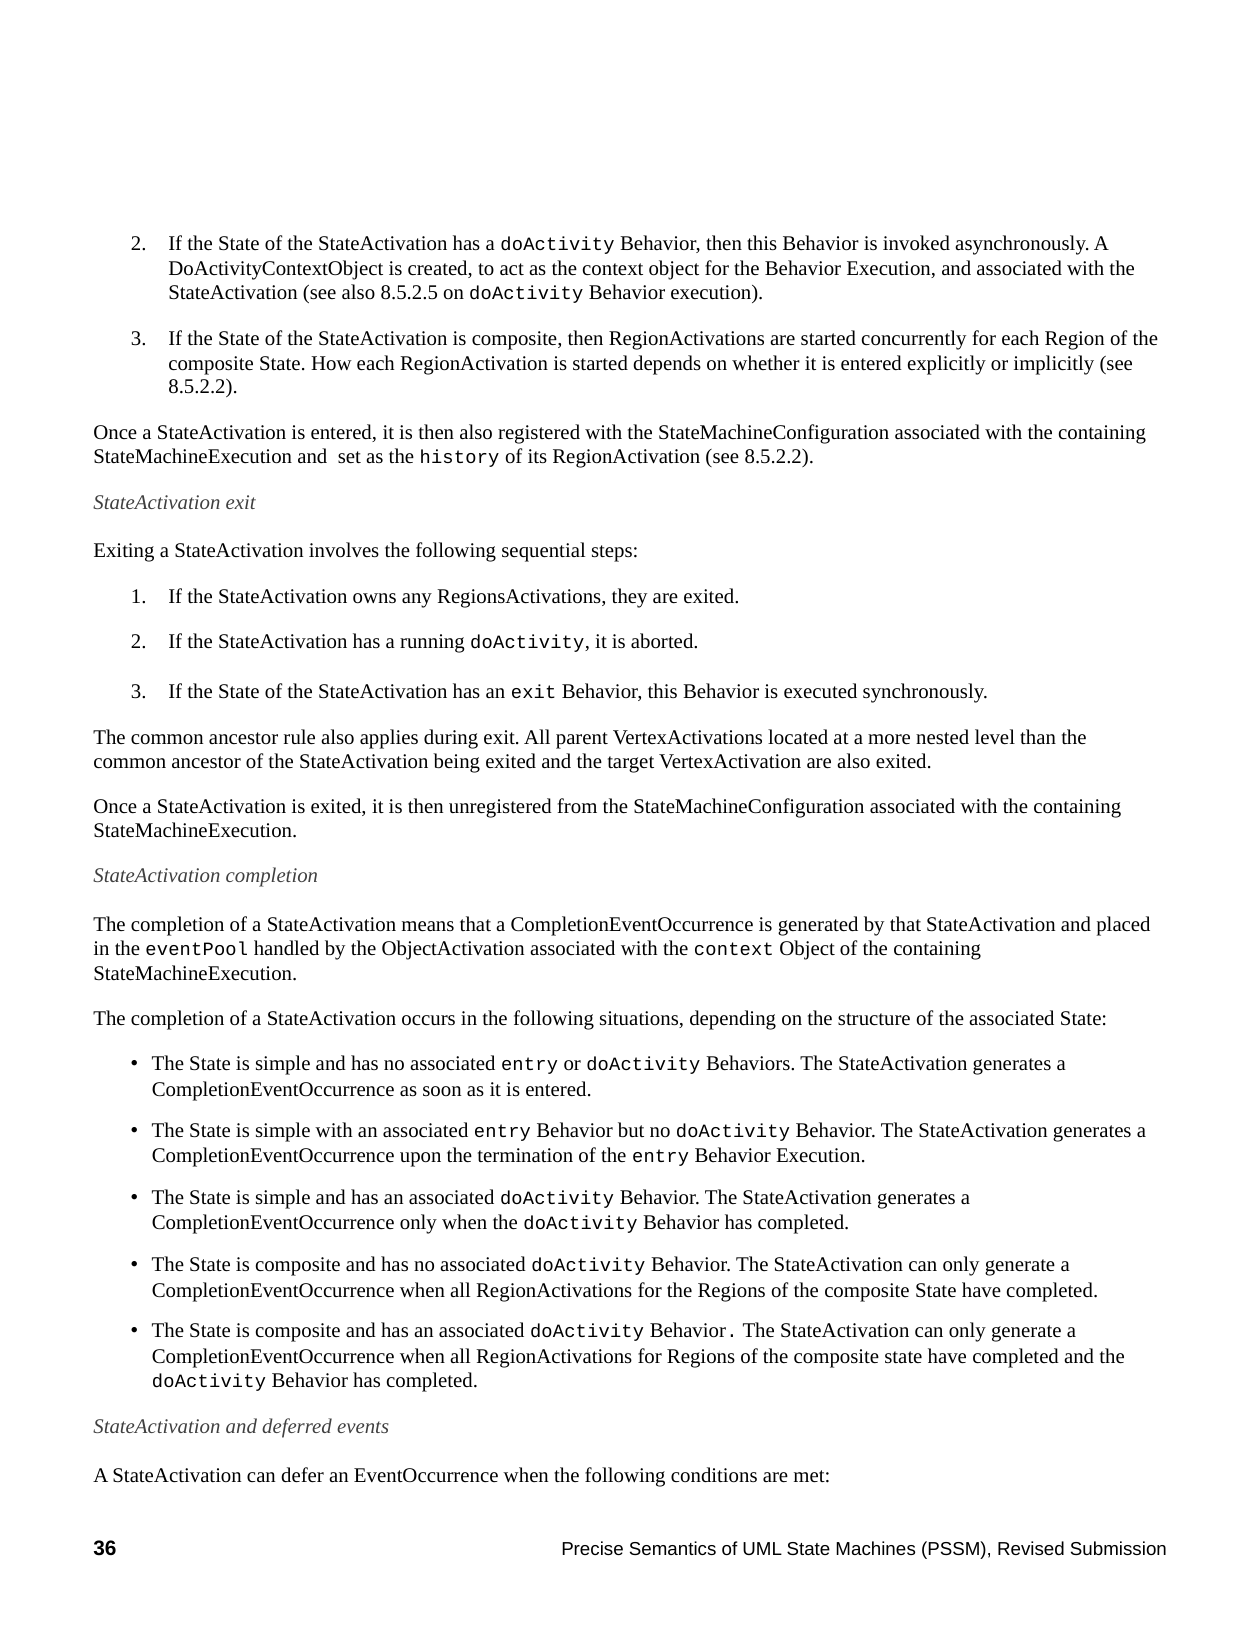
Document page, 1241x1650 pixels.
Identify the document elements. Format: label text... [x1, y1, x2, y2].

text Once a StateActivation is entered, it is then also registered with the StateMachineConfiguration associated with the containing StateMachineExecution and set as the history of its RegionActivation (see 8.5.2.2). [93, 419, 1164, 469]
list The State is composite and has no associated doActivity Behavior. The StateActivation can only generate a CompletionEventOccurrence when all RegionActivations for the Regions of the composite State have completed. [131, 1252, 1164, 1302]
subtitle StateActivation exit [93, 490, 1164, 514]
list If the StateActivation owns any RegionsActivations, they are exited. [131, 583, 1164, 608]
text The common ancestor rule also applies during exit. All parent VertexActivations located at a more nested level than the common ancestor of the StateActivation being exited and the target VertexActivation are also exited. [93, 725, 1164, 773]
text A StateActivation can defer an EventOccurrence when the following conditions are met: [93, 1463, 1164, 1487]
list If the State of the StateActivation is composite, then RegionActivations are started concurrently for each Region of the composite State. How each RegionActivation is started depends on whether it is entered explicitly or implicitly (see 8.5.2.2). [131, 326, 1164, 398]
list The State is simple and has an associated doActivity Behavior. The StateActivation generates a CompletionEventOccurrence only when the doActivity Behavior has completed. [131, 1185, 1164, 1235]
list If the StateActivation has a running doActivity, it is aborted. [131, 629, 1164, 654]
subtitle StateActivation completion [93, 863, 1164, 887]
text The completion of a StateActivation occurs in the following situations, depending on the structure of the associated State: [93, 1006, 1164, 1030]
list The State is simple and has no associated entry or doActivity Behaviors. The StateActivation generates a CompletionEventOccurrence as soon as it is entered. [131, 1051, 1164, 1101]
text The completion of a StateActivation means that a CompletionEventOccurrence is generated by that StateActivation and placed in the eventPool handled by the ObjectActivation associated with the context Object of the containing StateMachineExecution. [93, 912, 1164, 985]
text Exiting a StateActivation involves the following sequential steps: [93, 538, 1164, 562]
list The State is simple with an associated entry Behavior but no doActivity Behavior. The StateActivation generates a CompletionEventOccurrence upon the termination of the entry Behavior Execution. [131, 1118, 1164, 1168]
list If the State of the StateActivation has an exit Behavior, this Behavior is executed synchronously. [131, 678, 1164, 704]
list If the State of the StateActivation has a doActivity Behavior, then this Behavior is invoked asynchronously. A DoActivityContextObject is created, to act as the context object for the Behavior Execution, and associated with the StateActivation (see also 8.5.2.5 on doActivity Behavior execution). [131, 231, 1164, 305]
list The State is composite and has an associated doActivity Behavior. The StateActivation can only generate a CompletionEventOccurrence when all RegionActivations for Regions of the composite state have completed and the doActivity Behavior has completed. [131, 1318, 1164, 1393]
subtitle StateActivation and deferred events [93, 1414, 1164, 1438]
text Once a StateActivation is exited, it is then unregistered from the StateMachineConfiguration associated with the containing StateMachineExecution. [93, 794, 1164, 842]
